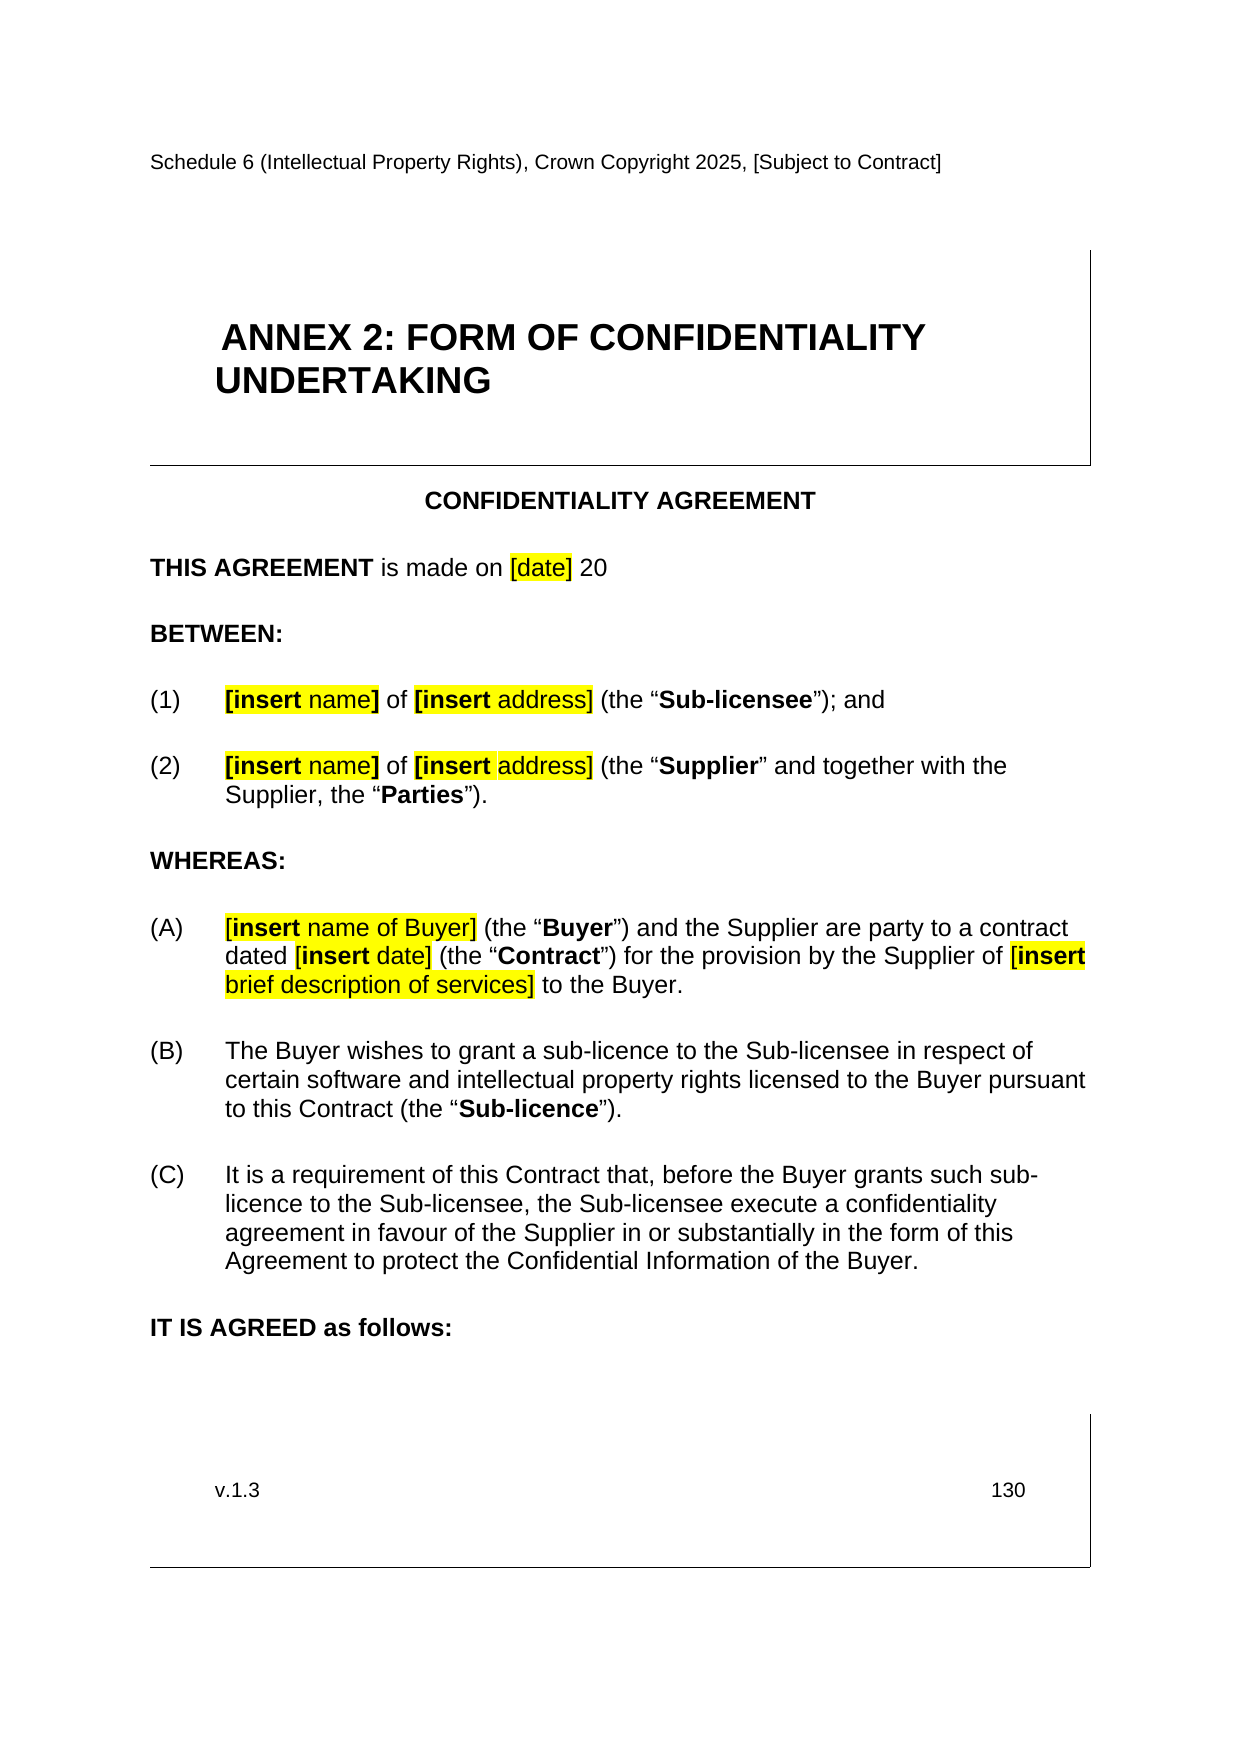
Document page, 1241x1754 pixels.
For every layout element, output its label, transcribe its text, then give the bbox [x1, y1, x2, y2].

text BETWEEN: [150, 619, 1090, 648]
text THIS AGREEMENT is made on [date] 20 [150, 553, 1090, 581]
text (A) [insert name of Buyer] (the “Buyer”) and the Supplier are party to a contract dated [insert date] (the “Contract”) for the provision by the Supplier of [insert brief description of services] to the Buyer. [150, 913, 1090, 999]
text ANNEX 2: FORM OF CONFIDENTIALITY UNDERTAKING [150, 250, 1090, 465]
text (C) It is a requirement of this Contract that, before the Buyer grants such sub-licence to the Sub-licensee, the Sub-licensee execute a confidentiality agreement in favour of the Supplier in or substantially in the form of this Agreement to protect the Confidential Information of the Buyer. [150, 1160, 1090, 1275]
text (B) The Buyer wishes to grant a sub-licence to the Sub-licensee in respect of certain software and intellectual property rights licensed to the Buyer pursuant to this Contract (the “Sub-licence”). [150, 1036, 1090, 1123]
list [insert name] of [insert address] (the “Supplier” and together with the Supplier, the “Parties”). [150, 751, 1090, 809]
list [insert name] of [insert address] (the “Sub-licensee”); and [150, 685, 1090, 714]
text IT IS AGREED as follows: [150, 1313, 1090, 1341]
title CONFIDENTIALITY AGREEMENT [150, 486, 1090, 515]
text WHEREAS: [150, 846, 1090, 875]
